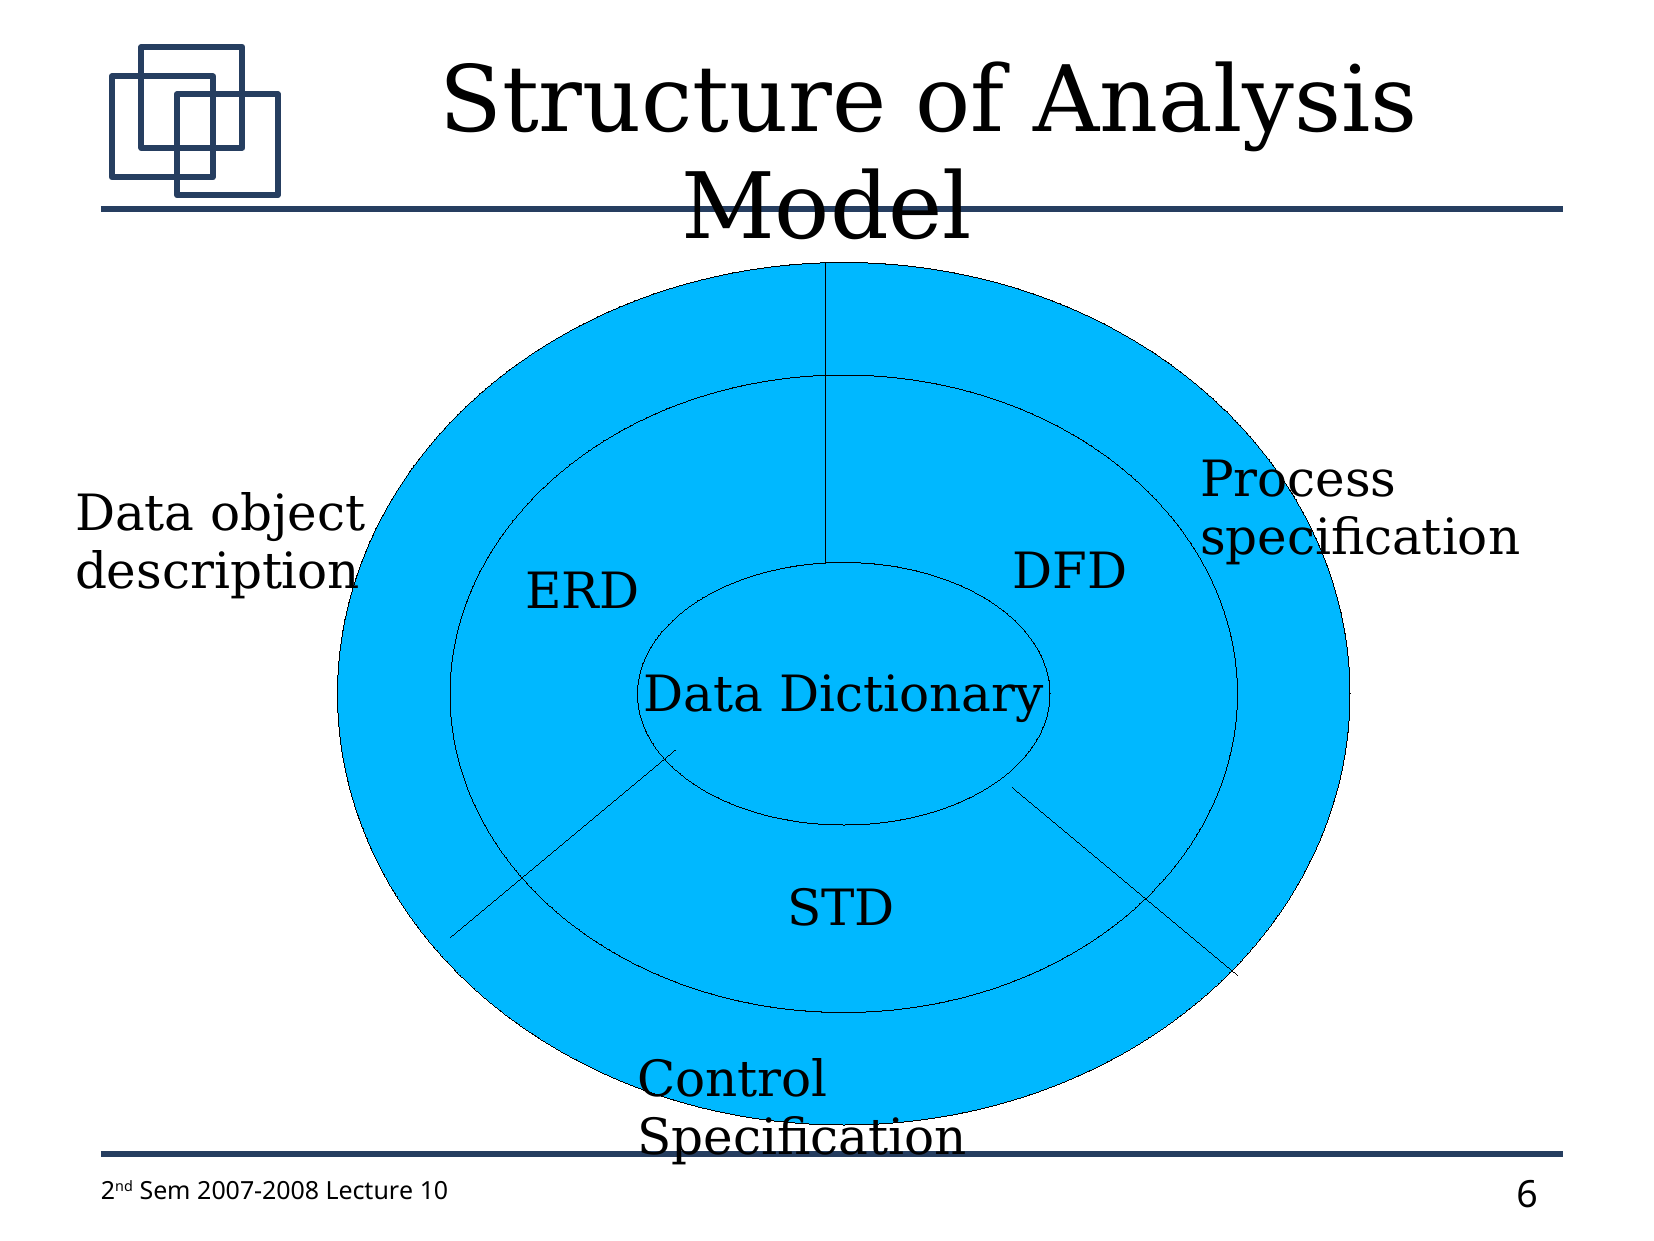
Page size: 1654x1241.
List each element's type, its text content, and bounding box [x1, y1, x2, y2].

text_box Data Dictionary [637, 562, 1051, 826]
text_box Data object description [75, 483, 413, 601]
text_box ERD [525, 562, 676, 621]
title Structure of Analysis Model [82, 45, 1571, 261]
text_box DFD [1012, 541, 1163, 601]
text_box STD [787, 879, 938, 938]
text_box Process specification [1200, 450, 1538, 567]
text_box Control Specification [637, 1050, 1126, 1167]
text_box [337, 262, 1351, 1088]
